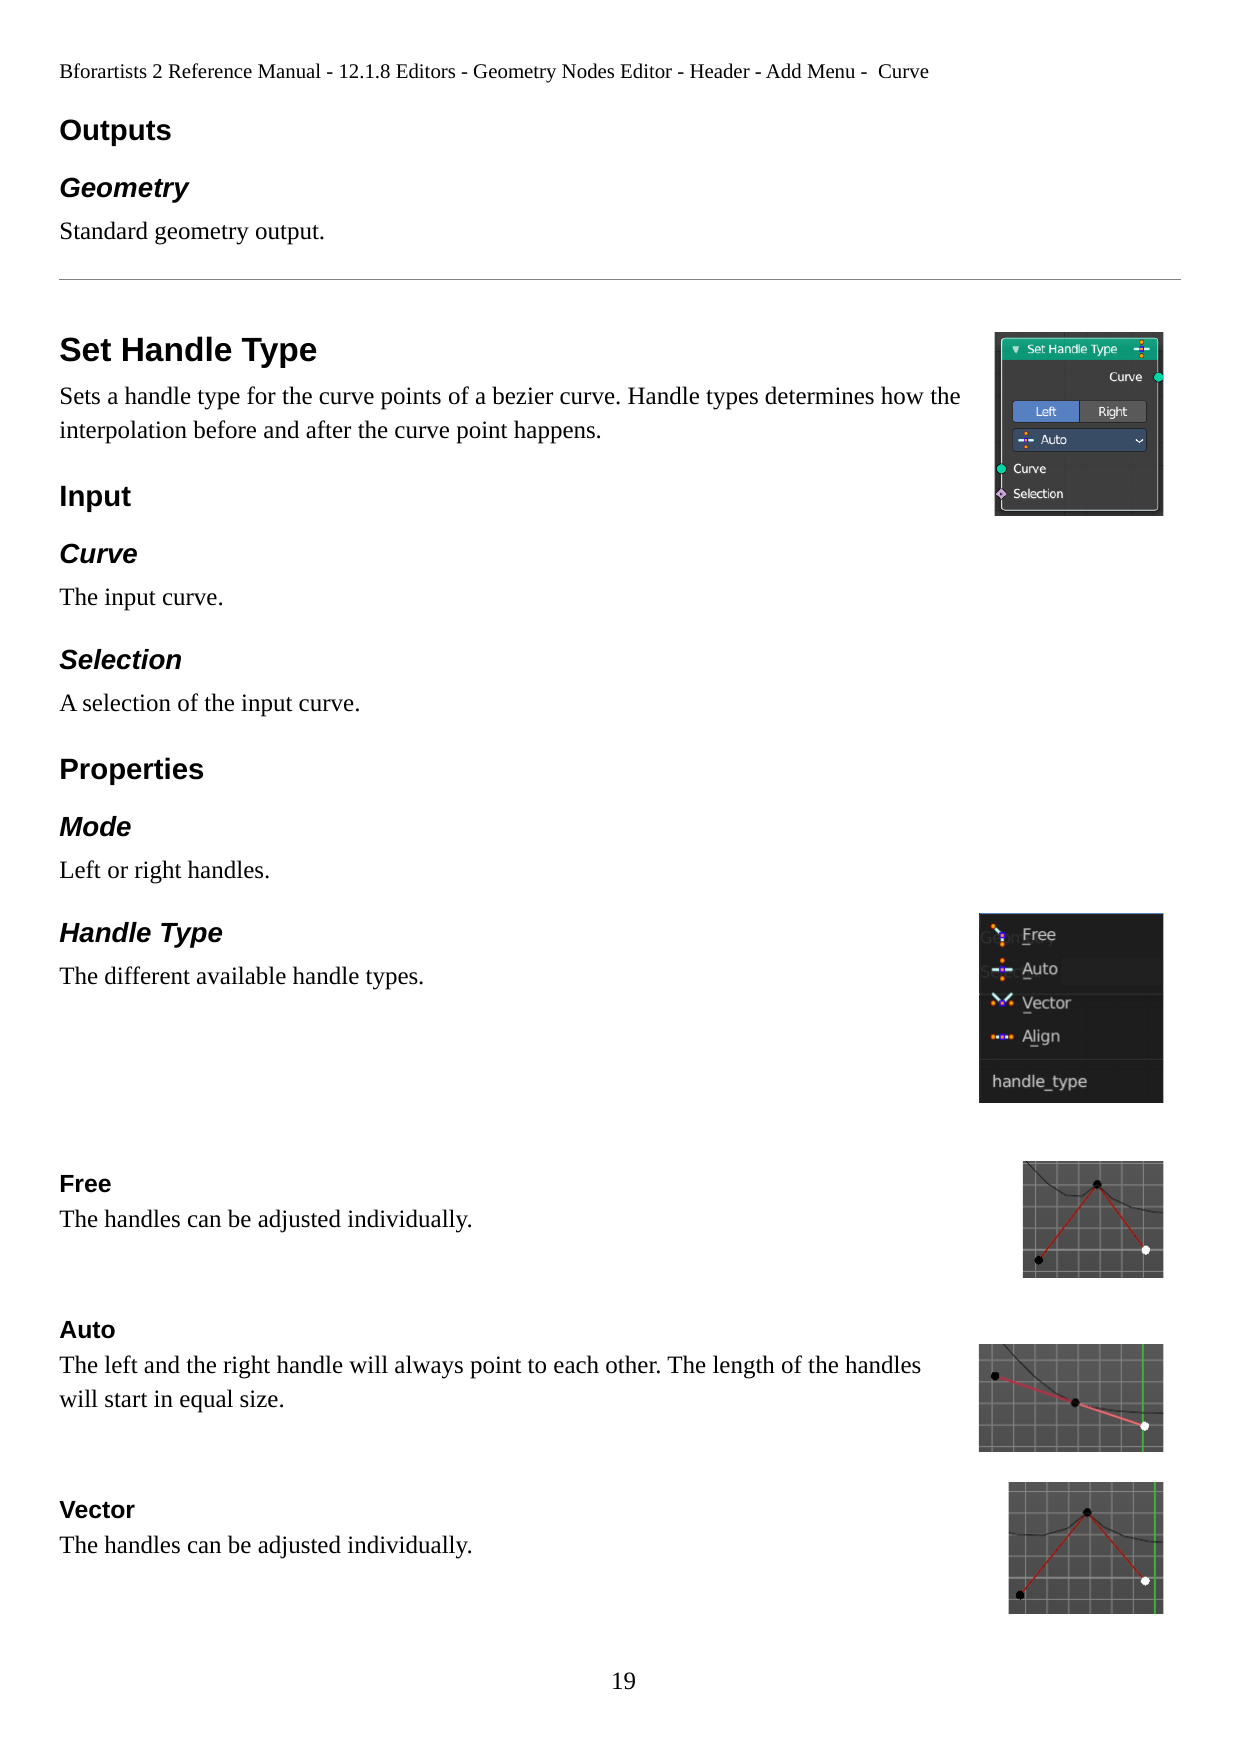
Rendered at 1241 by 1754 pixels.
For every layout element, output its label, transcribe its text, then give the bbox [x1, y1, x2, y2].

picture [979, 913, 1164, 1103]
text A selection of the input curve. [59, 688, 1181, 717]
text The input curve. [59, 582, 1181, 611]
subtitle Vector [59, 1495, 1008, 1523]
text Left or right handles. [59, 855, 1181, 884]
text Sets a handle type for the curve points of a bezier curve. Handle types determines how the interpolation before and after the curve point happens. [59, 381, 994, 444]
subtitle [1164, 479, 1181, 513]
subtitle Set Handle Type [59, 330, 1181, 368]
subtitle Geometry [59, 171, 1181, 203]
text Standard geometry output. [59, 216, 1181, 244]
subtitle Mode [59, 811, 1181, 842]
subtitle Auto [59, 1315, 1181, 1343]
text The different available handle types. [59, 961, 979, 989]
subtitle Handle Type [59, 916, 979, 948]
picture [1022, 1161, 1164, 1278]
subtitle Selection [59, 644, 1181, 676]
text The handles can be adjusted individually. [59, 1530, 1008, 1558]
subtitle Outputs [59, 113, 1181, 146]
subtitle Input [59, 479, 994, 513]
subtitle [1164, 1169, 1181, 1198]
picture [994, 332, 1164, 516]
text The handles can be adjusted individually. [59, 1204, 1022, 1233]
subtitle Properties [59, 752, 1181, 786]
subtitle [1164, 1495, 1181, 1523]
picture [978, 1344, 1164, 1452]
subtitle Curve [59, 538, 1181, 570]
subtitle Free [59, 1169, 1022, 1198]
subtitle [1164, 916, 1181, 948]
picture [1008, 1482, 1164, 1614]
text The left and the right handle will always point to each other. The length of the handles will start in equal size. [59, 1350, 978, 1413]
